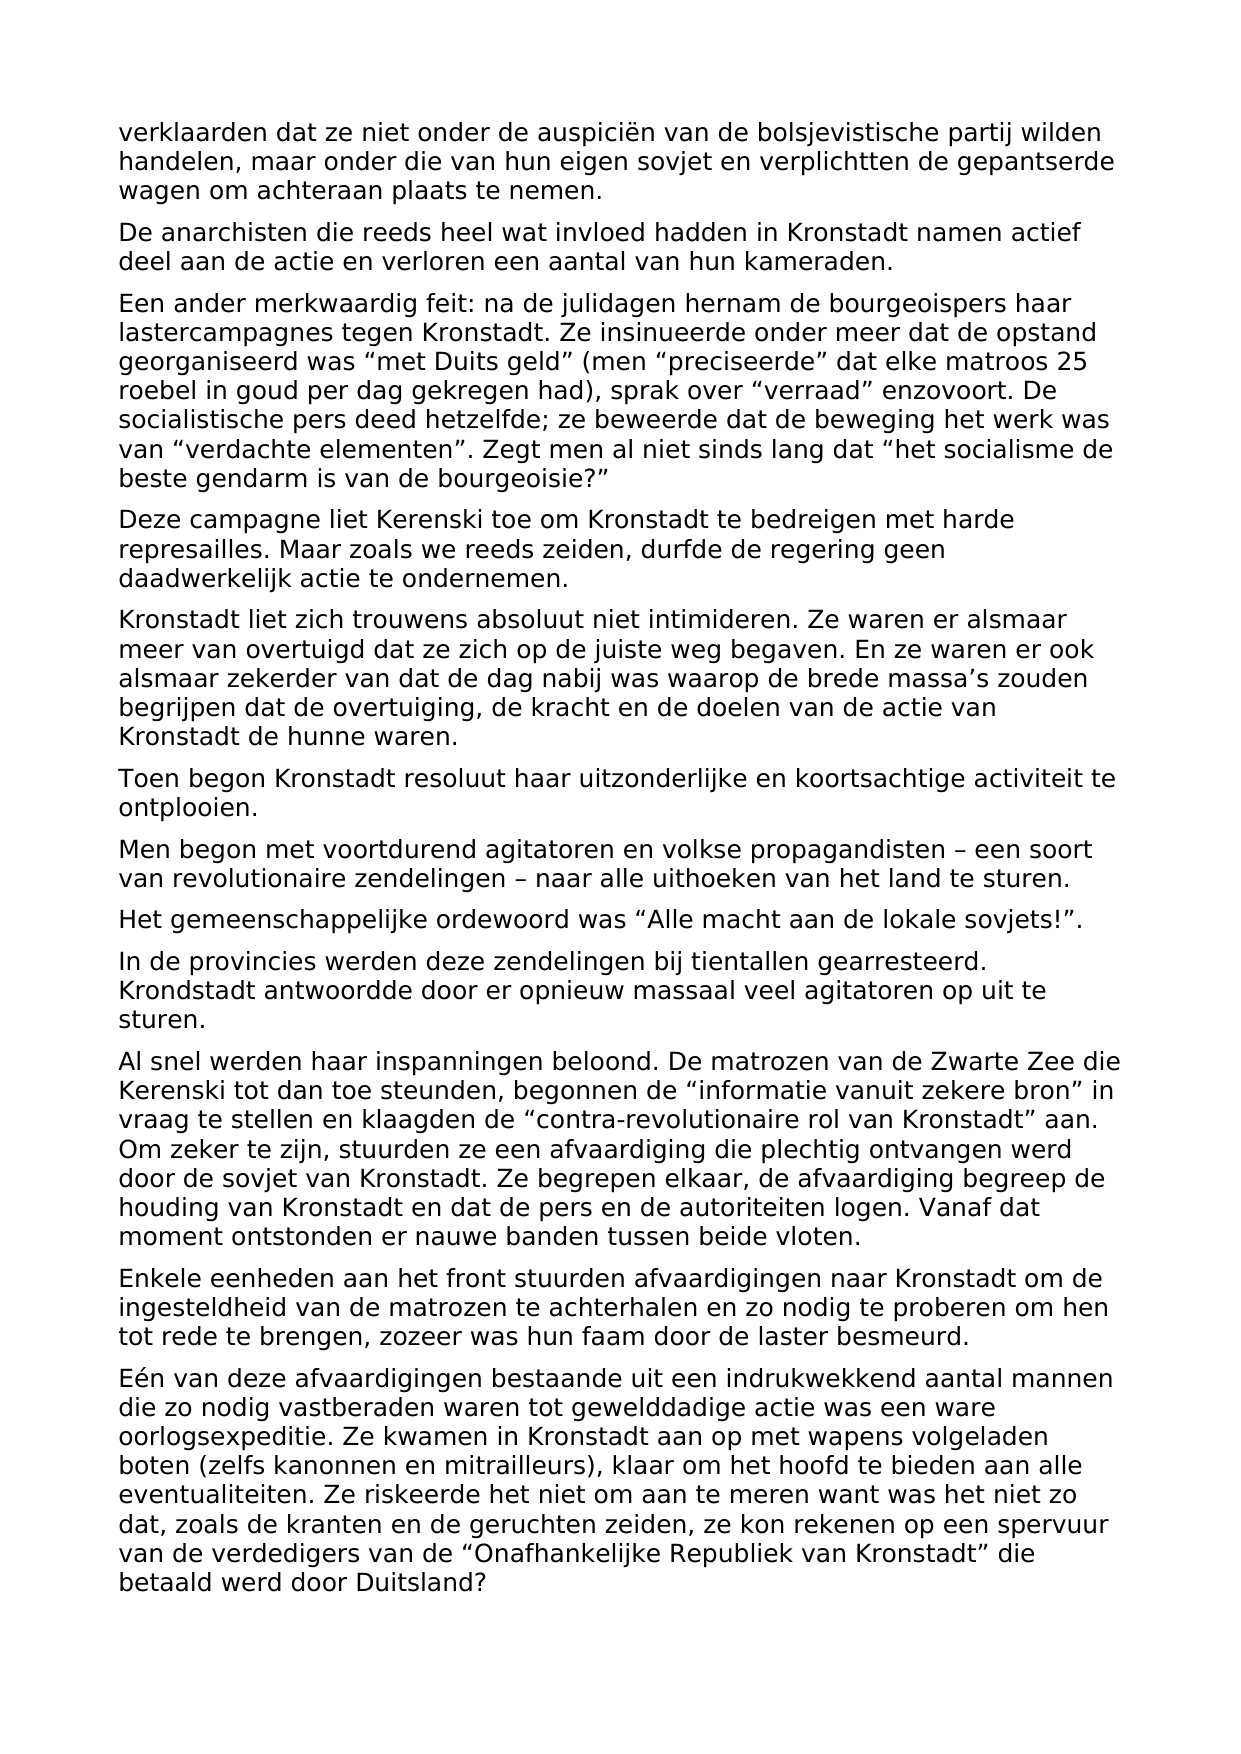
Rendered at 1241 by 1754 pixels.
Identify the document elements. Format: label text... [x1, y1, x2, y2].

text Toen begon Kronstadt resoluut haar uitzonderlijke en koortsachtige activiteit te ontplooien. [118, 764, 1122, 822]
text In de provincies werden deze zendelingen bij tientallen gearresteerd. Krondstadt antwoordde door er opnieuw massaal veel agitatoren op uit te sturen. [118, 947, 1122, 1035]
text Kronstadt liet zich trouwens absoluut niet intimideren. Ze waren er alsmaar meer van overtuigd dat ze zich op de juiste weg begaven. En ze waren er ook alsmaar zekerder van dat de dag nabij was waarop de brede massa’s zouden begrijpen dat de overtuiging, de kracht en de doelen van de actie van Kronstadt de hunne waren. [118, 606, 1122, 751]
text Deze campagne liet Kerenski toe om Kronstadt te bedreigen met harde represailles. Maar zoals we reeds zeiden, durfde de regering geen daadwerkelijk actie te ondernemen. [118, 506, 1122, 593]
text Men begon met voortdurend agitatoren en volkse propagandisten – een soort van revolutionaire zendelingen – naar alle uithoeken van het land te sturen. [118, 835, 1122, 893]
text Enkele eenheden aan het front stuurden afvaardigingen naar Kronstadt om de ingesteldheid van de matrozen te achterhalen en zo nodig te proberen om hen tot rede te brengen, zozeer was hun faam door de laster besmeurd. [118, 1264, 1122, 1351]
text Al snel werden haar inspanningen beloond. De matrozen van de Zwarte Zee die Kerenski tot dan toe steunden, begonnen de “informatie vanuit zekere bron” in vraag te stellen en klaagden de “contra-revolutionaire rol van Kronstadt” aan. Om zeker te zijn, stuurden ze een afvaardiging die plechtig ontvangen werd door de sovjet van Kronstadt. Ze begrepen elkaar, de afvaardiging begreep de houding van Kronstadt en dat de pers en de autoriteiten logen. Vanaf dat moment ontstonden er nauwe banden tussen beide vloten. [118, 1047, 1122, 1251]
text verklaarden dat ze niet onder de auspiciën van de bolsjevistische partij wilden handelen, maar onder die van hun eigen sovjet en verplichtten de gepantserde wagen om achteraan plaats te nemen. [118, 118, 1122, 206]
text De anarchisten die reeds heel wat invloed hadden in Kronstadt namen actief deel aan de actie en verloren een aantal van hun kameraden. [118, 218, 1122, 276]
text Een ander merkwaardig feit: na de julidagen hernam de bourgeoispers haar lastercampagnes tegen Kronstadt. Ze insinueerde onder meer dat de opstand georganiseerd was “met Duits geld” (men “preciseerde” dat elke matroos 25 roebel in goud per dag gekregen had), sprak over “verraad” enzovoort. De socialistische pers deed hetzelfde; ze beweerde dat de beweging het werk was van “verdachte elementen”. Zegt men al niet sinds lang dat “het socialisme de beste gendarm is van de bourgeoisie?” [118, 289, 1122, 493]
text Het gemeenschappelijke ordewoord was “Alle macht aan de lokale sovjets!”. [118, 906, 1122, 935]
text Eén van deze afvaardigingen bestaande uit een indrukwekkend aantal mannen die zo nodig vastberaden waren tot gewelddadige actie was een ware oorlogsexpeditie. Ze kwamen in Kronstadt aan op met wapens volgeladen boten (zelfs kanonnen en mitrailleurs), klaar om het hoofd te bieden aan alle eventualiteiten. Ze riskeerde het niet om aan te meren want was het niet zo dat, zoals de kranten en de geruchten zeiden, ze kon rekenen op een spervuur van de verdedigers van de “Onafhankelijke Republiek van Kronstadt” die betaald werd door Duitsland? [118, 1364, 1122, 1597]
